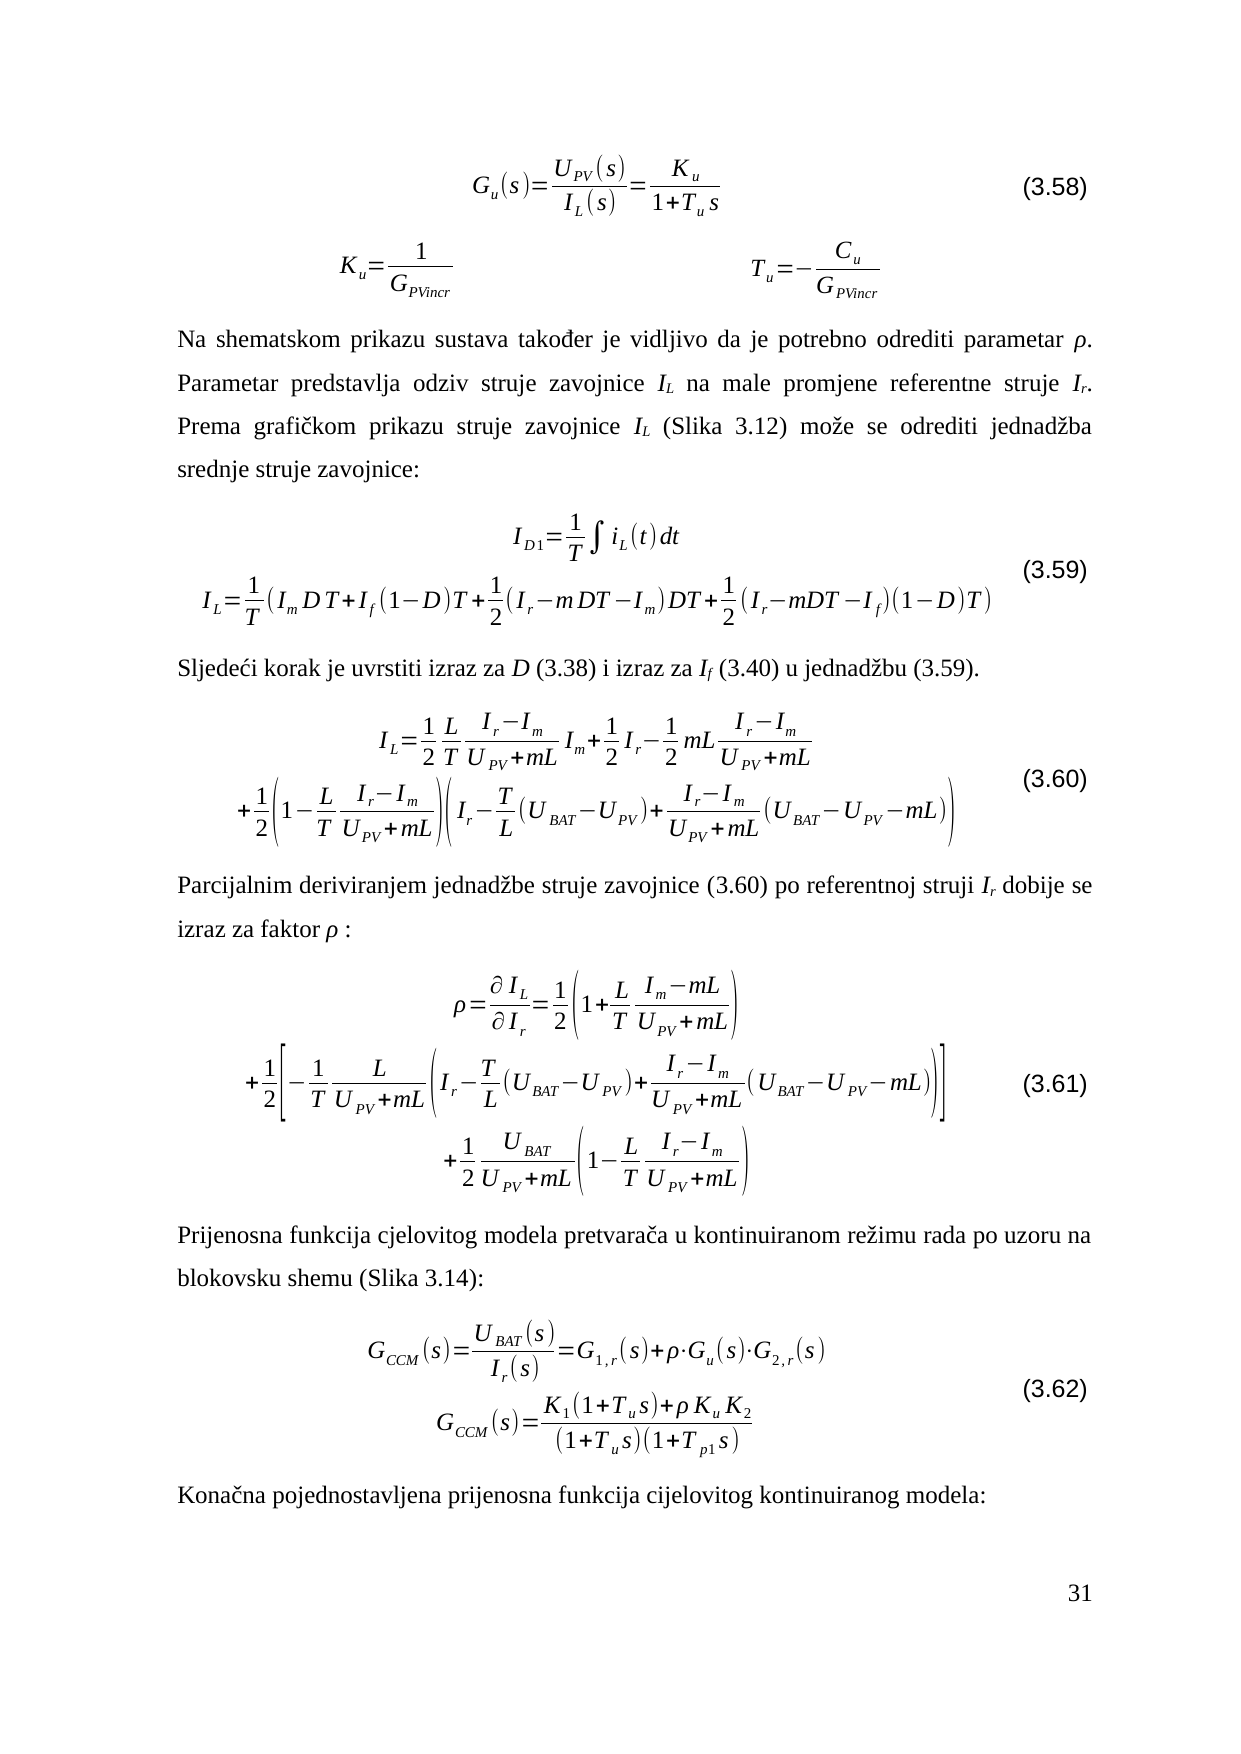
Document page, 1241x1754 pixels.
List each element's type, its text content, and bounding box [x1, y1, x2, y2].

table_header [177, 1313, 1015, 1468]
text Prijenosna funkcija cjelovitog modela pretvarača u kontinuiranom režimu rada po uzoru na blokovsku shemu (Slika 3.14): [177, 1220, 1093, 1292]
table_cell [1016, 230, 1093, 312]
table_header [177, 702, 1015, 859]
text Na shematskom prikazu sustava također je vidljivo da je potrebno odrediti parametar ρ. Parametar predstavlja odziv struje zavojnice IL na male promjene referentne struje Ir. Prema grafičkom prikazu struje zavojnice IL (Slika 3.12) može se odrediti jednadžba srednje struje zavojnice: [177, 324, 1093, 483]
table_header (3.61) [1015, 963, 1093, 1208]
table_header [177, 503, 1015, 641]
table_header (3.60) [1015, 702, 1093, 859]
table_header (3.62) [1015, 1313, 1093, 1468]
table_header (3.59) [1015, 503, 1093, 641]
text Konačna pojednostavljena prijenosna funkcija cijelovitog kontinuiranog modela: [177, 1480, 1093, 1508]
table_header [177, 963, 1015, 1208]
table_header [177, 147, 1016, 230]
text Sljedeći korak je uvrstiti izraz za D (3.38) i izraz za If (3.40) u jednadžbu (3.59). [177, 653, 1093, 682]
table_cell [615, 230, 1016, 312]
text Parcijalnim deriviranjem jednadžbe struje zavojnice (3.60) po referentnoj struji Ir dobije se izraz za faktor ρ : [177, 871, 1093, 942]
table_header (3.58) [1016, 147, 1093, 230]
table_cell [177, 230, 615, 312]
